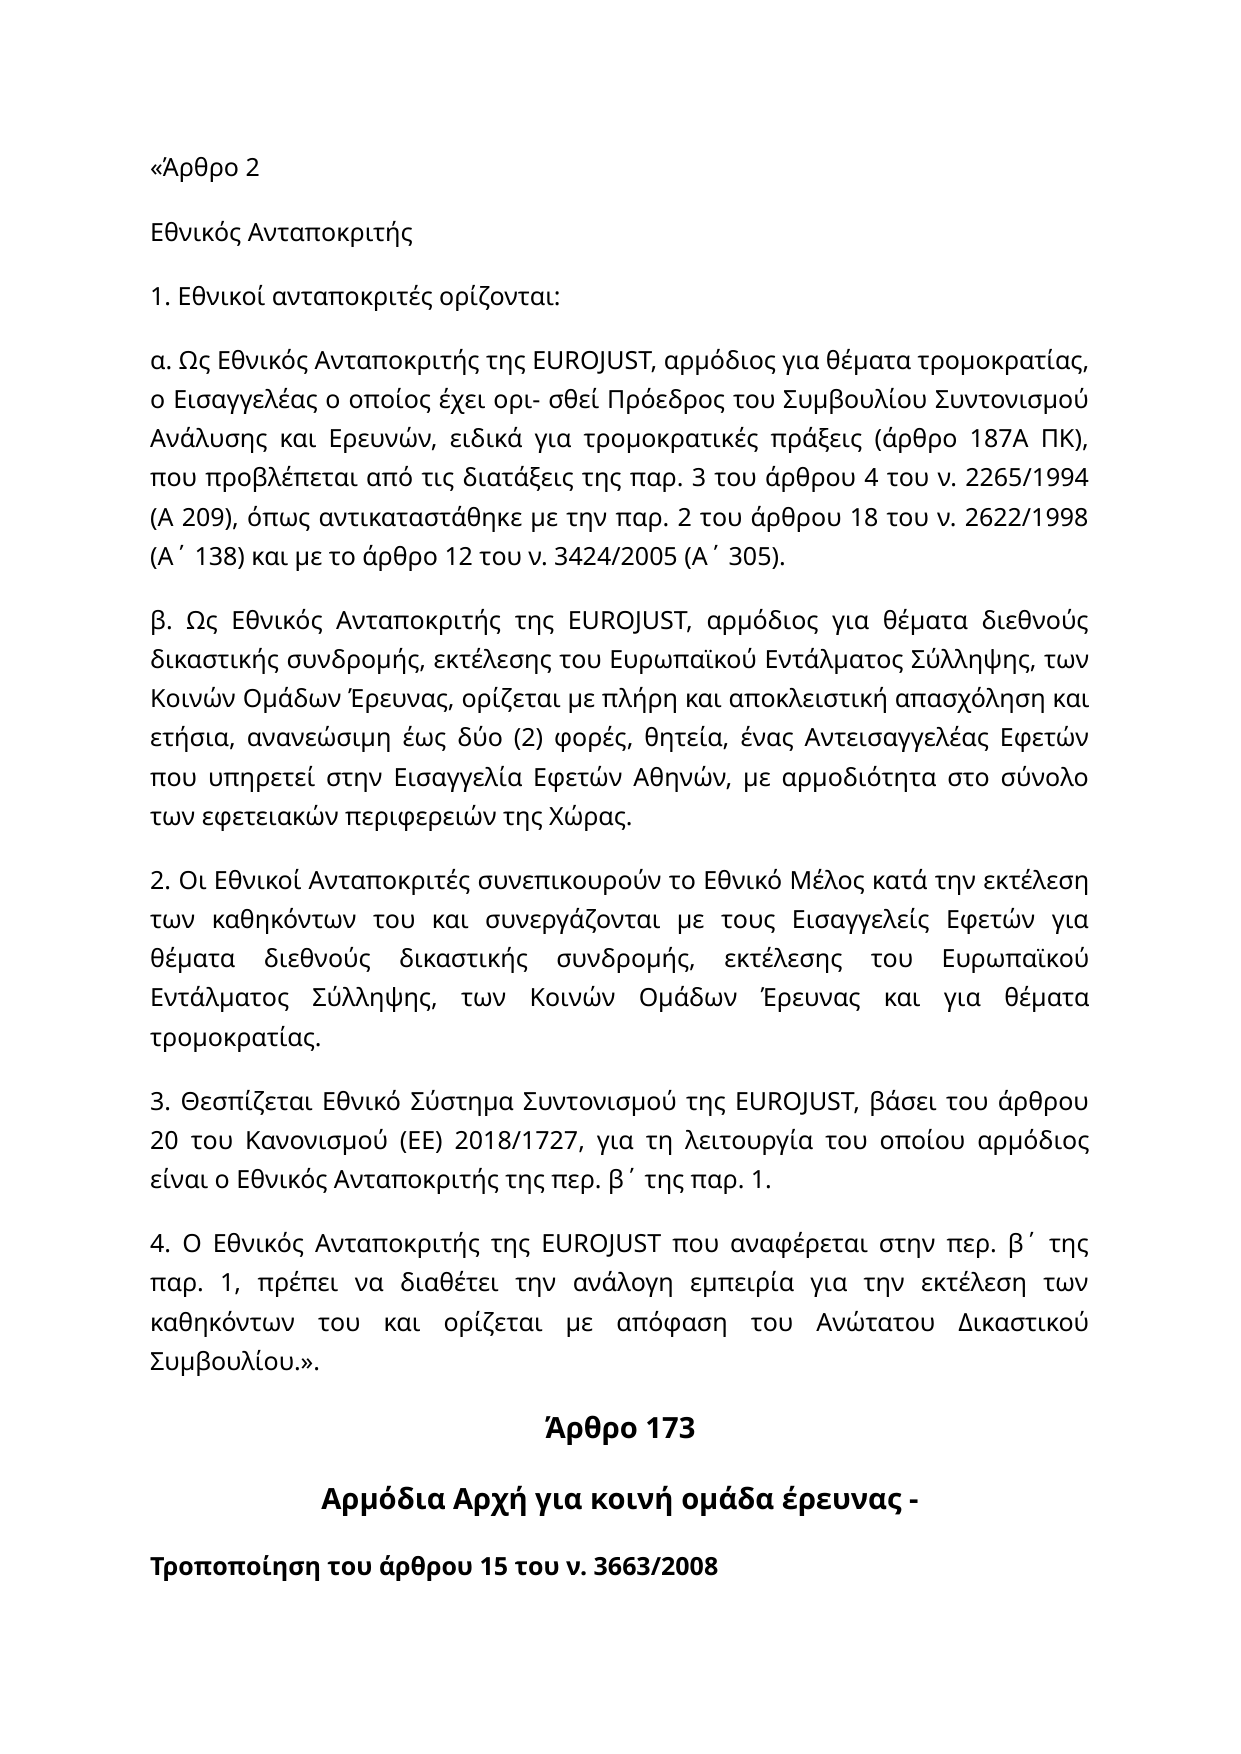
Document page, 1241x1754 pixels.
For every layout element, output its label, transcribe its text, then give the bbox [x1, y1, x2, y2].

text β. Ως Εθνικός Ανταποκριτής της EUROJUST, αρμόδιος για θέματα διεθνούς δικαστικής συνδρομής, εκτέλεσης του Ευρωπαϊκού Εντάλματος Σύλληψης, των Κοινών Ομάδων Έρευνας, ορίζεται με πλήρη και αποκλειστική απασχόληση και ετήσια, ανανεώσιμη έως δύο (2) φορές, θητεία, ένας Αντεισαγγελέας Εφετών που υπηρετεί στην Εισαγγελία Εφετών Αθηνών, με αρμοδιότητα στο σύνολο των εφετειακών περιφερειών της Χώρας. [150, 602, 1090, 832]
subtitle Άρθρο 173 [150, 1407, 1090, 1447]
text α. Ως Εθνικός Ανταποκριτής της EUROJUST, αρμόδιος για θέματα τρομοκρατίας, ο Εισαγγελέας ο οποίος έχει ορι- σθεί Πρόεδρος του Συμβουλίου Συντονισμού Ανάλυσης και Ερευνών, ειδικά για τρομοκρατικές πράξεις (άρθρο 187Α ΠΚ), που προβλέπεται από τις διατάξεις της παρ. 3 του άρθρου 4 του ν. 2265/1994 (Α 209), όπως αντικαταστάθηκε με την παρ. 2 του άρθρου 18 του ν. 2622/1998 (Α΄ 138) και με το άρθρο 12 του ν. 3424/2005 (Α΄ 305). [150, 342, 1090, 572]
subtitle Αρμόδια Αρχή για κοινή ομάδα έρευνας - [150, 1478, 1090, 1518]
text 3. Θεσπίζεται Εθνικό Σύστημα Συντονισμού της EUROJUST, βάσει του άρθρου 20 του Κανονισμού (ΕΕ) 2018/1727, για τη λειτουργία του οποίου αρμόδιος είναι ο Εθνικός Ανταποκριτής της περ. β΄ της παρ. 1. [150, 1083, 1090, 1196]
text 4. Ο Εθνικός Ανταποκριτής της EUROJUST που αναφέρεται στην περ. β΄ της παρ. 1, πρέπει να διαθέτει την ανάλογη εμπειρία για την εκτέλεση των καθηκόντων του και ορίζεται με απόφαση του Ανώτατου Δικαστικού Συμβουλίου.». [150, 1226, 1090, 1377]
text 2. Οι Εθνικοί Ανταποκριτές συνεπικουρούν το Εθνικό Μέλος κατά την εκτέλεση των καθηκόντων του και συνεργάζονται με τους Εισαγγελείς Εφετών για θέματα διεθνούς δικαστικής συνδρομής, εκτέλεσης του Ευρωπαϊκού Εντάλματος Σύλληψης, των Κοινών Ομάδων Έρευνας και για θέματα τρομοκρατίας. [150, 862, 1090, 1053]
text Τροποποίηση του άρθρου 15 του ν. 3663/2008 [150, 1549, 1090, 1583]
text «Άρθρο 2 [150, 150, 1090, 184]
text 1. Εθνικοί ανταποκριτές ορίζονται: [150, 278, 1090, 312]
text Εθνικός Ανταποκριτής [150, 214, 1090, 248]
